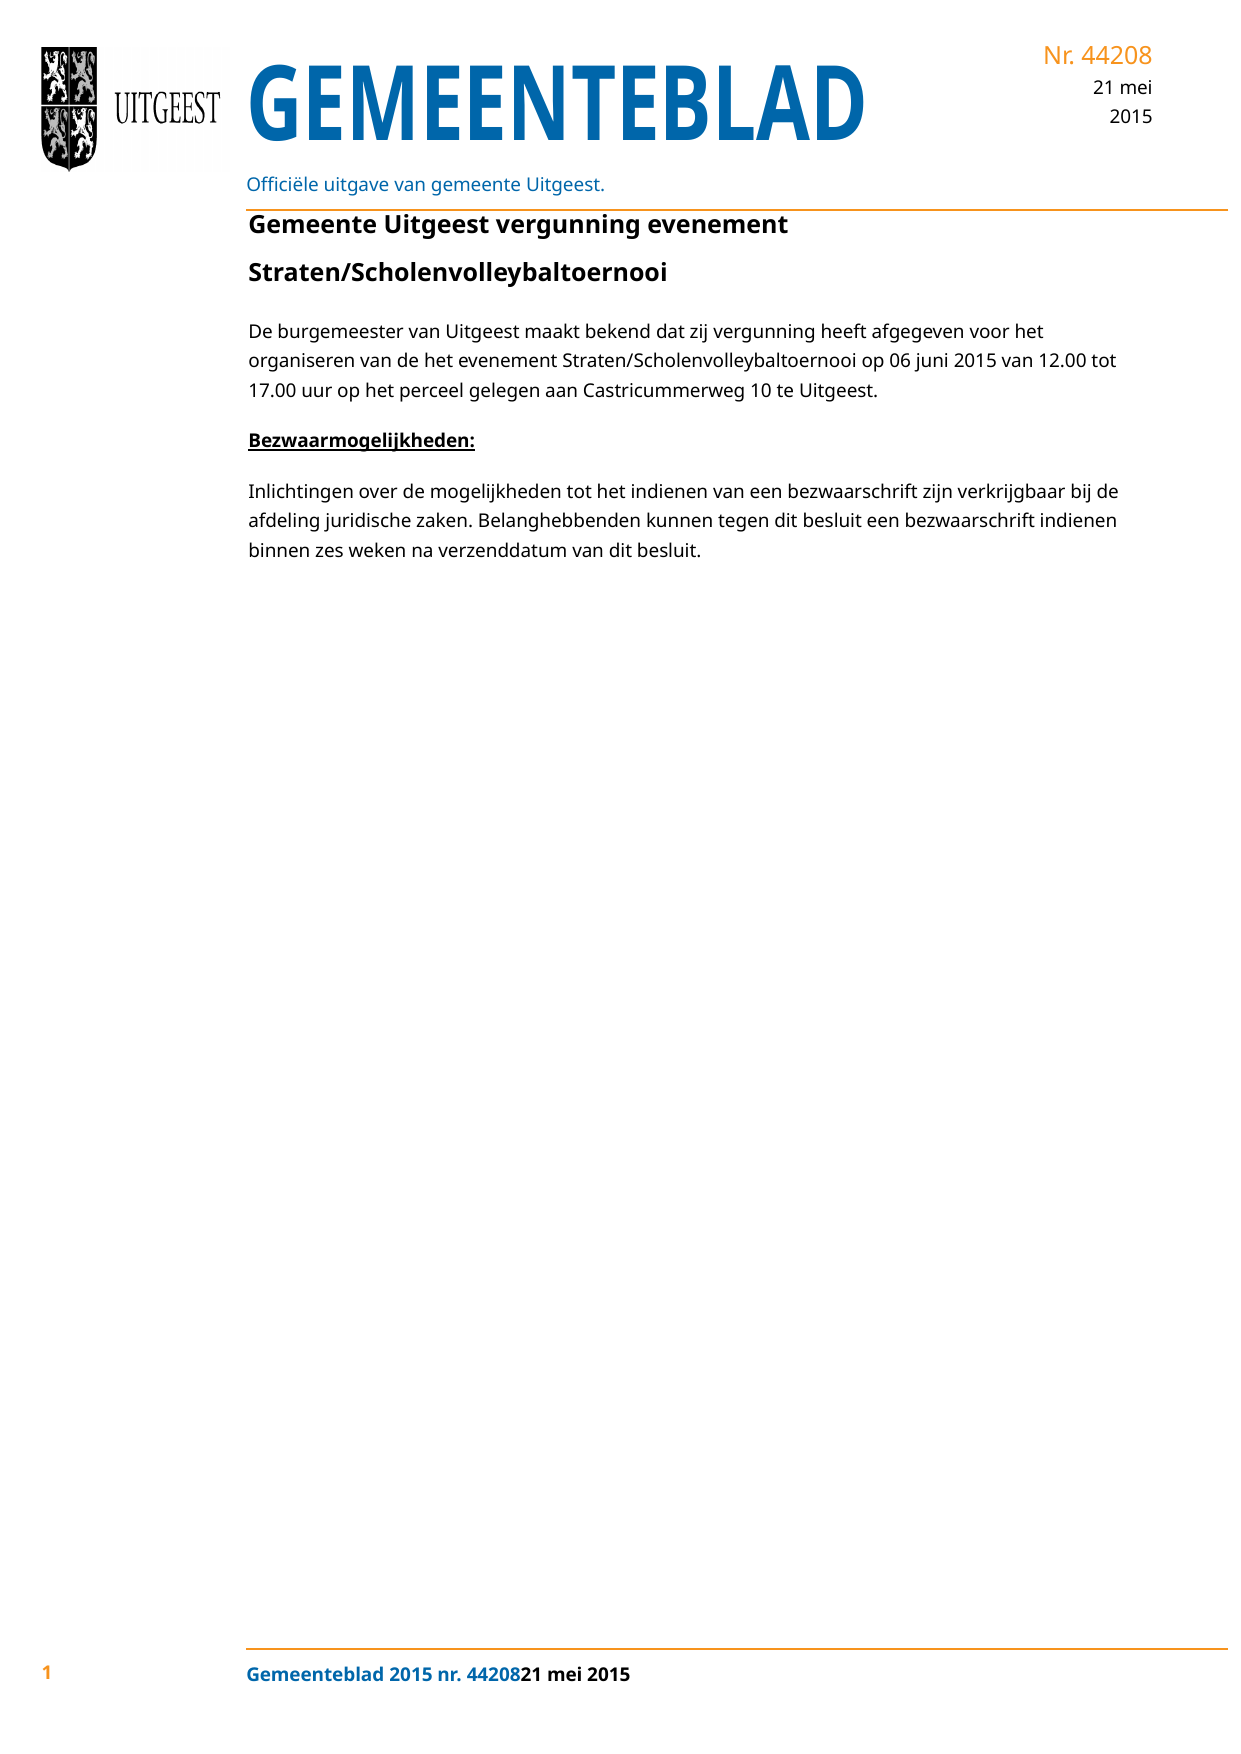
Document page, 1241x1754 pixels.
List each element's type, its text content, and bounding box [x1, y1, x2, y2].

picture [41, 47, 231, 172]
text Bezwaarmogelijkheden: [248, 427, 1152, 453]
text De burgemeester van Uitgeest maakt bekend dat zij vergunning heeft afgegeven voor het organiseren van de het evenement Straten/Scholenvolleybaltoernooi op 06 juni 2015 van 12.00 tot 17.00 uur op het perceel gelegen aan Castricummerweg 10 te Uitgeest. [248, 318, 1152, 403]
text Inlichtingen over de mogelijkheden tot het indienen van een bezwaarschrift zijn verkrijgbaar bij de afdeling juridische zaken. Belanghebbenden kunnen tegen dit besluit een bezwaarschrift indienen binnen zes weken na verzenddatum van dit besluit. [248, 478, 1152, 563]
text Gemeente Uitgeest vergunning evenement Straten/Scholenvolleybaltoernooi [248, 211, 1152, 288]
